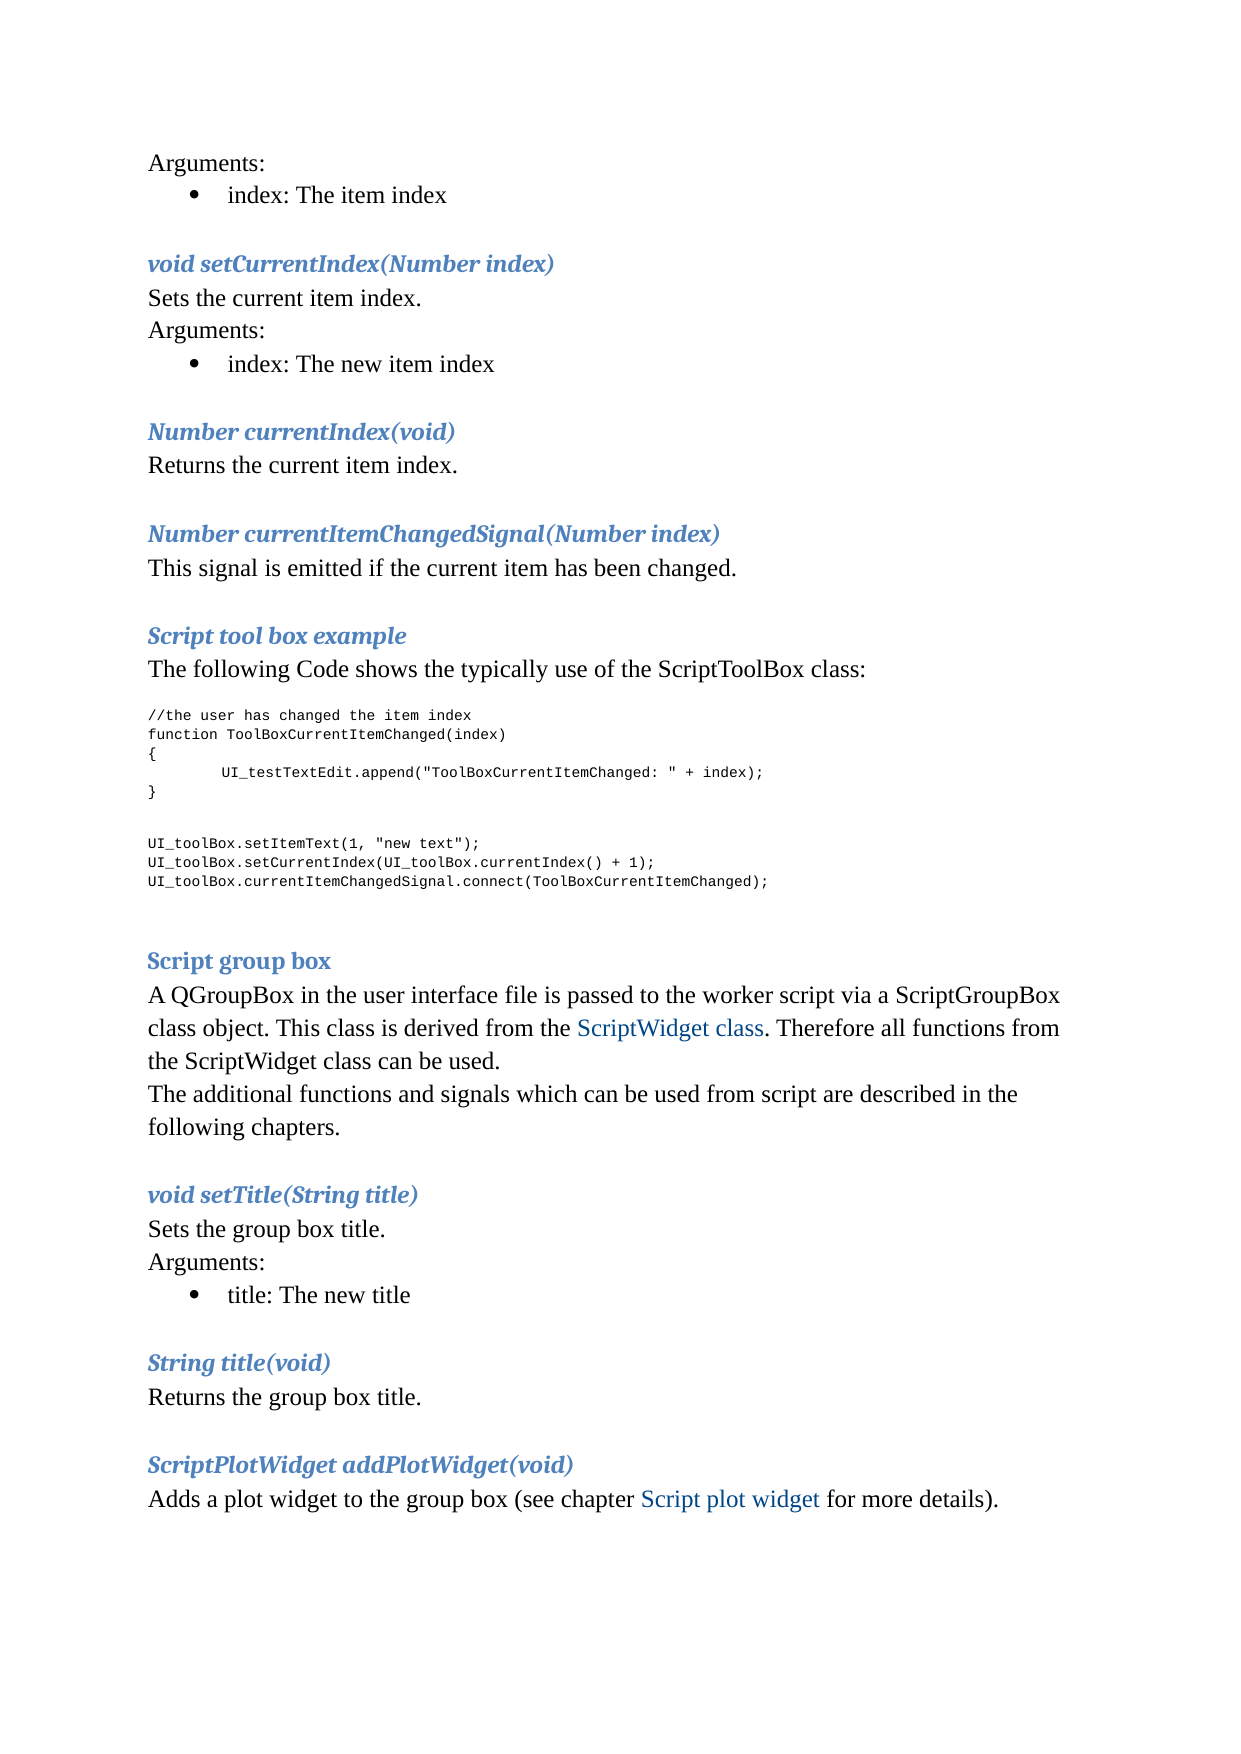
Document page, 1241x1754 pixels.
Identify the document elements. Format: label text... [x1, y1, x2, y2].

text A QGroupBox in the user interface file is passed to the worker script via a ScriptGroupBox class object. This class is derived from the ScriptWidget class. Therefore all functions from the ScriptWidget class can be used. [148, 980, 1093, 1075]
list index: The new item index [190, 349, 1093, 377]
subtitle Script group box [148, 947, 1093, 976]
subtitle ScriptPlotWidget addPlotWidget(void) [148, 1451, 1093, 1480]
subtitle Number currentIndex(void) [148, 418, 1093, 446]
text UI_toolBox.setCurrentIndex(UI_toolBox.currentIndex() + 1); [148, 855, 1093, 872]
text Arguments: [148, 316, 1093, 344]
text This signal is emitted if the current item has been changed. [148, 553, 1093, 581]
text Arguments: [148, 148, 1093, 176]
text function ToolBoxCurrentItemChanged(index) [148, 727, 1093, 744]
subtitle Number currentItemChangedSignal(Number index) [148, 519, 1093, 548]
text } [148, 784, 1093, 801]
subtitle String title(void) [148, 1349, 1093, 1378]
text Sets the current item index. [148, 283, 1093, 311]
text The following Code shows the typically use of the ScriptToolBox class: [148, 654, 1093, 683]
subtitle void setTitle(String title) [148, 1181, 1093, 1210]
text //the user has changed the item index [148, 708, 1093, 725]
text Arguments: [148, 1247, 1093, 1276]
subtitle void setCurrentIndex(Number index) [148, 249, 1093, 278]
list index: The item index [190, 181, 1093, 209]
subtitle Script tool box example [148, 622, 1093, 650]
text The additional functions and signals which can be used from script are described in the following chapters. [148, 1079, 1093, 1141]
text Sets the group box title. [148, 1214, 1093, 1243]
text Returns the group box title. [148, 1382, 1093, 1411]
text UI_toolBox.setItemText(1, "new text"); [148, 836, 1093, 853]
text Returns the current item index. [148, 451, 1093, 479]
text UI_testTextEdit.append("ToolBoxCurrentItemChanged: " + index); [148, 765, 1093, 782]
text UI_toolBox.currentItemChangedSignal.connect(ToolBoxCurrentItemChanged); [148, 874, 1093, 891]
list title: The new title [190, 1280, 1093, 1309]
text { [148, 746, 1093, 763]
text Adds a plot widget to the group box (see chapter Script plot widget for more details). [148, 1484, 1093, 1513]
